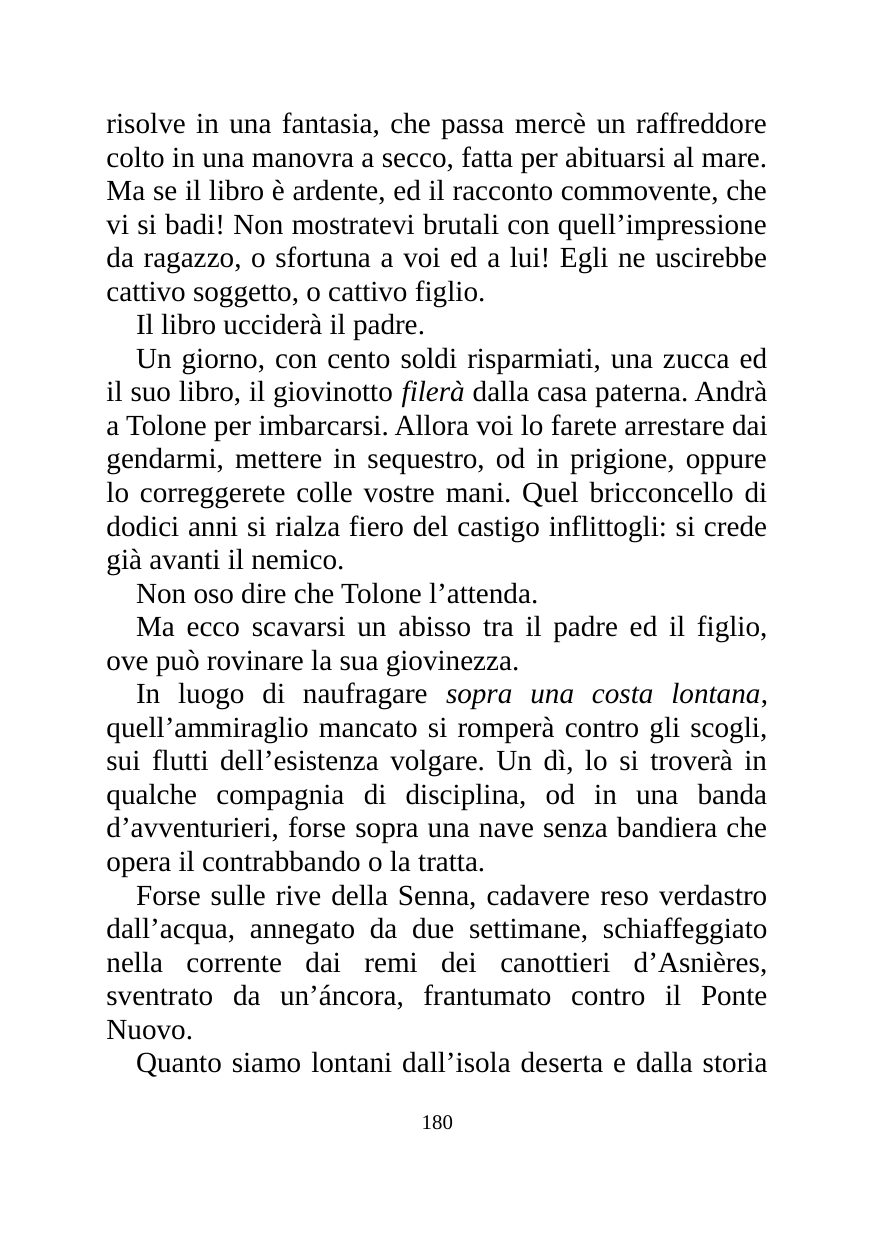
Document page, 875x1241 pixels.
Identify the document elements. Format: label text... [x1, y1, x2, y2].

text In luogo di naufragare sopra una costa lontana, quell’ammiraglio mancato si romperà contro gli scogli, sui flutti dell’esistenza volgare. Un dì, lo si troverà in qualche compagnia di disciplina, od in una banda d’avventurieri, forse sopra una nave senza bandiera che opera il contrabbando o la tratta. [106, 676, 768, 878]
text Un giorno, con cento soldi risparmiati, una zucca ed il suo libro, il giovinotto filerà dalla casa paterna. Andrà a Tolone per imbarcarsi. Allora voi lo farete arrestare dai gendarmi, mettere in sequestro, od in prigione, oppure lo correggerete colle vostre mani. Quel bricconcello di dodici anni si rialza fiero del castigo inflittogli: si crede già avanti il nemico. [106, 341, 768, 576]
text Quanto siamo lontani dall’isola deserta e dalla storia [106, 1045, 768, 1079]
text Ma ecco scavarsi un abisso tra il padre ed il figlio, ove può rovinare la sua giovinezza. [106, 609, 768, 676]
text Il libro ucciderà il padre. [106, 307, 768, 341]
text risolve in una fantasia, che passa mercè un raffreddore colto in una manovra a secco, fatta per abituarsi al mare. Ma se il libro è ardente, ed il racconto commovente, che vi si badi! Non mostratevi brutali con quell’impressione da ragazzo, o sfortuna a voi ed a lui! Egli ne uscirebbe cattivo soggetto, o cattivo figlio. [106, 106, 768, 307]
text Non oso dire che Tolone l’attenda. [106, 576, 768, 609]
text Forse sulle rive della Senna, cadavere reso verdastro dall’acqua, annegato da due settimane, schiaffeggiato nella corrente dai remi dei canottieri d’Asnières, sventrato da un’áncora, frantumato contro il Ponte Nuovo. [106, 878, 768, 1045]
